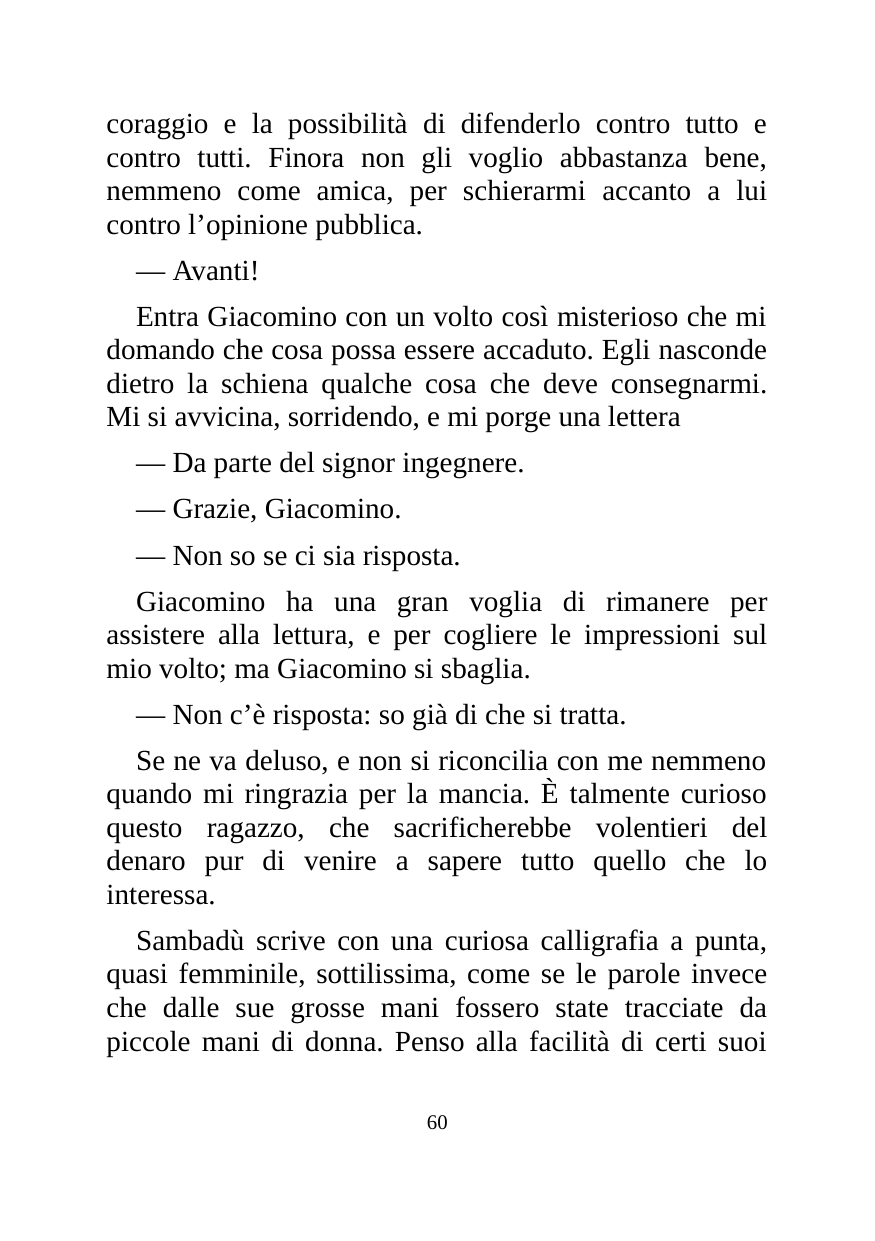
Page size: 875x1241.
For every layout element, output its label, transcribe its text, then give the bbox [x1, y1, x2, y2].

text Sambadù scrive con una curiosa calligrafia a punta, quasi femminile, sottilissima, come se le parole invece che dalle sue grosse mani fossero state tracciate da piccole mani di donna. Penso alla facilità di certi suoi [106, 923, 768, 1057]
text — Non c’è risposta: so già di che si tratta. [106, 697, 768, 730]
text coraggio e la possibilità di difenderlo contro tutto e contro tutti. Finora non gli voglio abbastanza bene, nemmeno come amica, per schierarmi accanto a lui contro l’opinione pubblica. [106, 106, 768, 240]
text — Da parte del signor ingegnere. [106, 446, 768, 479]
text Entra Giacomino con un volto così misterioso che mi domando che cosa possa essere accaduto. Egli nasconde dietro la schiena qualche cosa che deve consegnarmi. Mi si avvicina, sorridendo, e mi porge una lettera [106, 299, 768, 433]
text — Grazie, Giacomino. [106, 492, 768, 525]
text — Avanti! [106, 253, 768, 286]
text — Non so se ci sia risposta. [106, 538, 768, 571]
text Se ne va deluso, e non si riconcilia con me nemmeno quando mi ringrazia per la mancia. È talmente curioso questo ragazzo, che sacrificherebbe volentieri del denaro pur di venire a sapere tutto quello che lo interessa. [106, 743, 768, 911]
text Giacomino ha una gran voglia di rimanere per assistere alla lettura, e per cogliere le impressioni sul mio volto; ma Giacomino si sbaglia. [106, 584, 768, 684]
